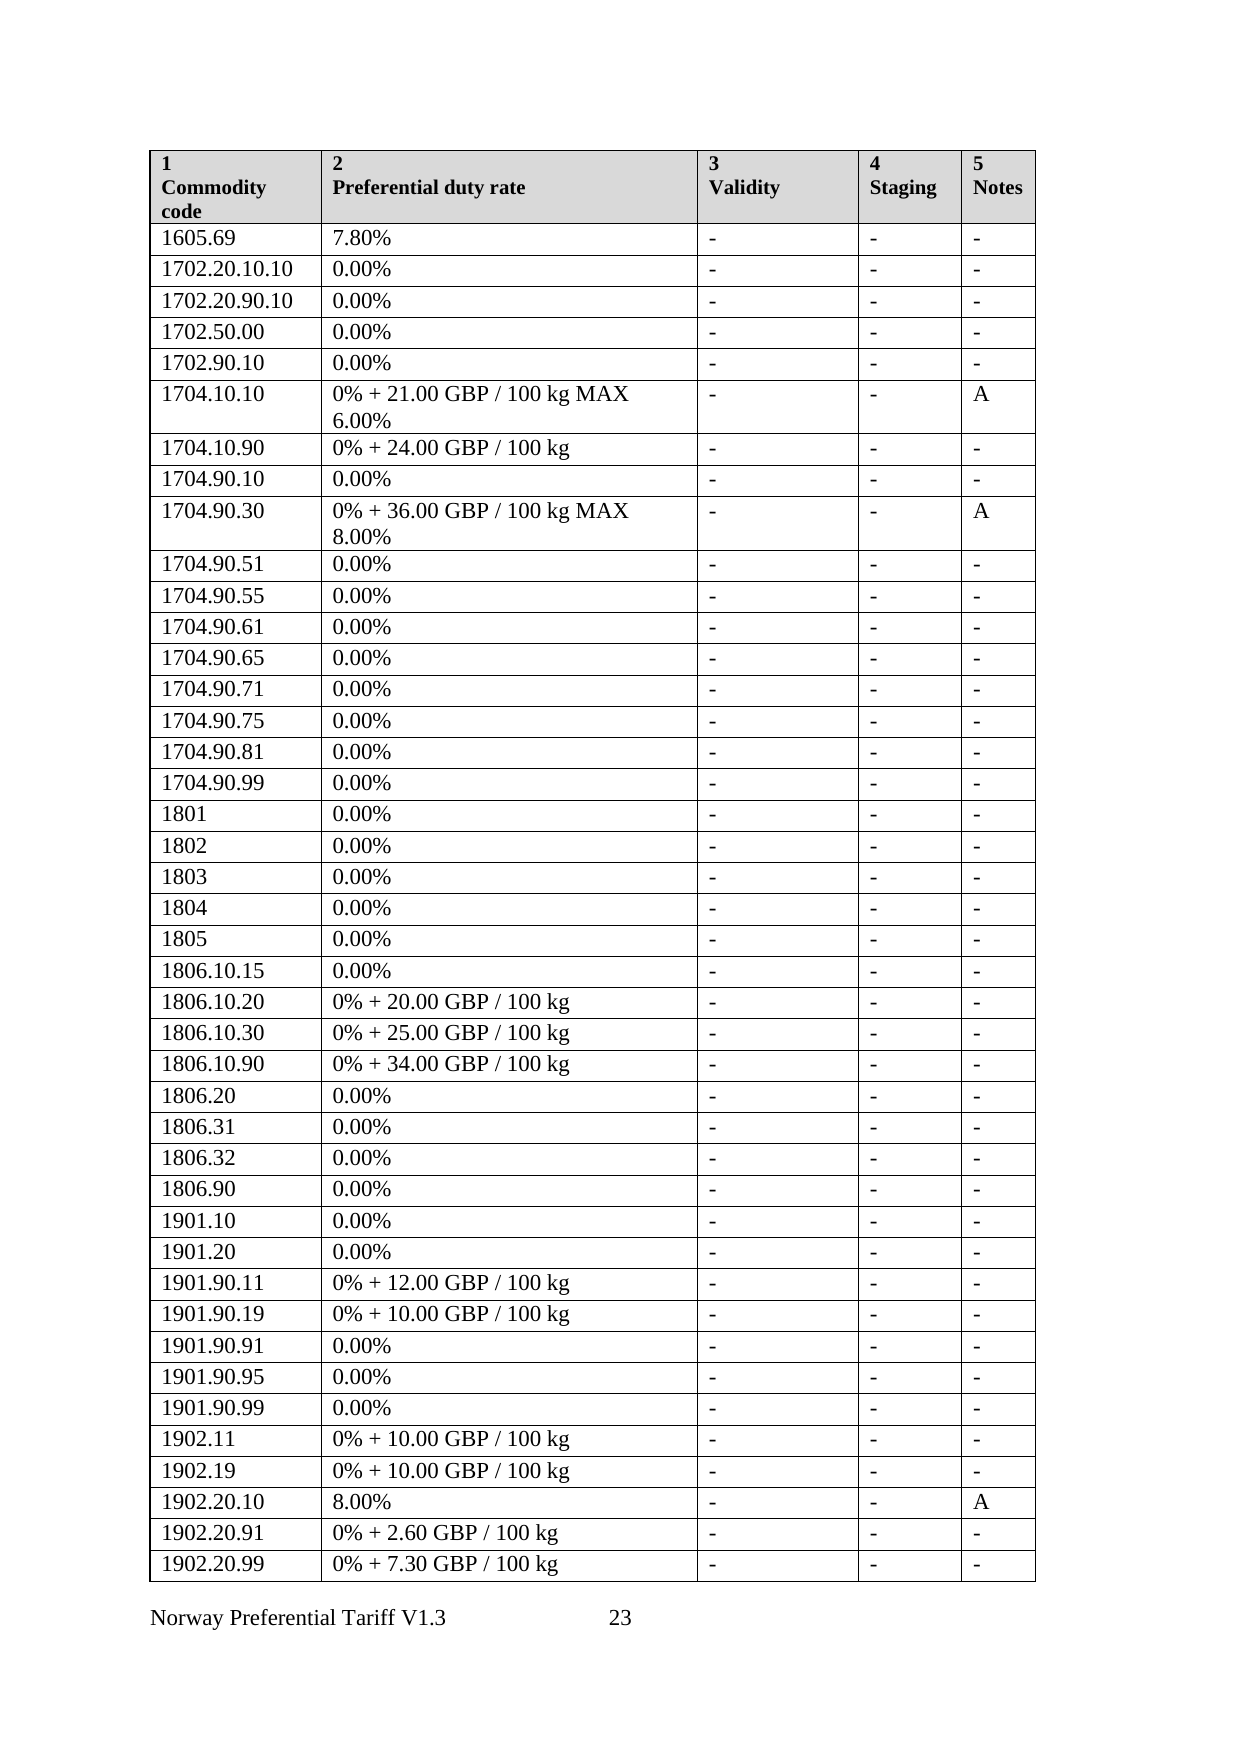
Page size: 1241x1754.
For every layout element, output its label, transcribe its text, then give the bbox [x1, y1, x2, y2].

table_cell 0.00% [322, 894, 697, 924]
table_cell 1803 [151, 863, 321, 893]
table_cell - [962, 1019, 1035, 1049]
table_cell 1902.20.10 [151, 1488, 321, 1518]
table_cell 1704.90.81 [151, 738, 321, 768]
table_cell - [698, 1488, 858, 1518]
table_cell 1801 [151, 801, 321, 831]
table_cell 0.00% [322, 1082, 697, 1112]
table_cell - [859, 1019, 961, 1049]
table_cell - [859, 1051, 961, 1081]
table_cell 0.00% [322, 256, 697, 286]
table_cell - [859, 582, 961, 612]
table_cell - [962, 582, 1035, 612]
table_cell - [962, 224, 1035, 254]
table_cell 0% + 7.30 GBP / 100 kg [322, 1551, 697, 1581]
table_header 3 Validity [698, 151, 858, 223]
table_cell - [962, 1113, 1035, 1143]
table_cell - [698, 926, 858, 956]
table_cell - [962, 1363, 1035, 1393]
table_cell - [962, 1207, 1035, 1237]
table_cell 1704.10.10 [151, 381, 321, 433]
table_cell 0.00% [322, 863, 697, 893]
table_cell - [859, 1394, 961, 1424]
table_cell - [859, 1301, 961, 1331]
table_cell - [962, 1238, 1035, 1268]
table_cell - [859, 988, 961, 1018]
table_cell - [698, 349, 858, 379]
table_cell 0% + 10.00 GBP / 100 kg [322, 1301, 697, 1331]
table_cell - [859, 349, 961, 379]
table_cell 0% + 10.00 GBP / 100 kg [322, 1426, 697, 1456]
table_cell 0.00% [322, 1113, 697, 1143]
table_cell 1806.32 [151, 1144, 321, 1174]
table_cell - [698, 381, 858, 433]
table_cell 0% + 25.00 GBP / 100 kg [322, 1019, 697, 1049]
table_cell - [859, 381, 961, 433]
table_cell 0.00% [322, 957, 697, 987]
table_cell 1704.90.55 [151, 582, 321, 612]
table_cell - [962, 1301, 1035, 1331]
table_cell 1806.10.30 [151, 1019, 321, 1049]
table_cell - [859, 1457, 961, 1487]
table_cell - [698, 1019, 858, 1049]
table_cell - [698, 1113, 858, 1143]
table_cell - [859, 1144, 961, 1174]
table_cell 0.00% [322, 1363, 697, 1393]
table_cell - [698, 256, 858, 286]
table_cell - [698, 1394, 858, 1424]
table_cell 1901.90.99 [151, 1394, 321, 1424]
table_cell 1802 [151, 832, 321, 862]
table_cell - [962, 769, 1035, 799]
table_cell 1704.90.99 [151, 769, 321, 799]
table_cell 1704.90.51 [151, 551, 321, 581]
table_cell - [698, 1082, 858, 1112]
table_cell 0% + 12.00 GBP / 100 kg [322, 1269, 697, 1299]
table_cell - [698, 707, 858, 737]
table_cell 1704.90.75 [151, 707, 321, 737]
table_cell - [698, 1301, 858, 1331]
table_cell 0% + 20.00 GBP / 100 kg [322, 988, 697, 1018]
table_cell 0.00% [322, 1144, 697, 1174]
table_cell 1902.20.91 [151, 1519, 321, 1549]
table_cell - [859, 497, 961, 549]
table_cell 1704.90.61 [151, 613, 321, 643]
table_cell A [962, 497, 1035, 549]
table_cell - [859, 1269, 961, 1299]
table_cell - [698, 738, 858, 768]
table_cell 0.00% [322, 644, 697, 674]
table_cell 1704.90.30 [151, 497, 321, 549]
table_cell - [698, 287, 858, 317]
table_cell - [698, 466, 858, 496]
table_cell - [698, 551, 858, 581]
table_cell - [859, 434, 961, 464]
table_cell - [698, 1519, 858, 1549]
table_cell 1702.20.90.10 [151, 287, 321, 317]
table_cell 1901.90.11 [151, 1269, 321, 1299]
table_cell - [962, 1519, 1035, 1549]
table_cell 1806.10.20 [151, 988, 321, 1018]
table_cell - [698, 1332, 858, 1362]
table_cell - [859, 769, 961, 799]
table_cell 0.00% [322, 769, 697, 799]
table_header 2 Preferential duty rate [322, 151, 697, 223]
table_cell 0.00% [322, 349, 697, 379]
table_cell - [698, 1176, 858, 1206]
table_cell - [962, 1051, 1035, 1081]
table_cell 1901.20 [151, 1238, 321, 1268]
table_cell - [698, 1238, 858, 1268]
table_cell - [859, 1176, 961, 1206]
table_cell 0.00% [322, 613, 697, 643]
table_cell - [859, 1332, 961, 1362]
table_cell 1704.90.65 [151, 644, 321, 674]
table_cell - [962, 434, 1035, 464]
table_cell - [859, 676, 961, 706]
table_cell 1704.90.71 [151, 676, 321, 706]
table_cell - [962, 894, 1035, 924]
table_cell A [962, 381, 1035, 433]
table_cell - [962, 613, 1035, 643]
table_cell 1704.10.90 [151, 434, 321, 464]
table_cell - [698, 1207, 858, 1237]
table_cell - [859, 1551, 961, 1581]
table_cell 1702.90.10 [151, 349, 321, 379]
table_cell - [859, 1519, 961, 1549]
table_cell - [962, 644, 1035, 674]
table_cell - [962, 256, 1035, 286]
table_cell - [962, 1269, 1035, 1299]
table_cell - [962, 318, 1035, 348]
table_cell 1702.20.10.10 [151, 256, 321, 286]
table_header 4 Staging [859, 151, 961, 223]
table_cell - [962, 1176, 1035, 1206]
table_cell 0.00% [322, 738, 697, 768]
table_cell - [859, 551, 961, 581]
table_cell - [698, 1551, 858, 1581]
table_cell 0.00% [322, 1332, 697, 1362]
table_cell 1806.10.15 [151, 957, 321, 987]
table_cell - [698, 613, 858, 643]
table_cell - [859, 1207, 961, 1237]
table_cell 0% + 21.00 GBP / 100 kg MAX 6.00% [322, 381, 697, 433]
table_cell 1806.10.90 [151, 1051, 321, 1081]
table_cell - [859, 1113, 961, 1143]
table_cell 1902.11 [151, 1426, 321, 1456]
table_cell - [859, 466, 961, 496]
table_cell - [859, 1082, 961, 1112]
table_cell - [962, 738, 1035, 768]
table_cell 1704.90.10 [151, 466, 321, 496]
table_cell - [962, 1394, 1035, 1424]
table_cell 0.00% [322, 1176, 697, 1206]
table_cell - [859, 863, 961, 893]
table_cell - [962, 832, 1035, 862]
table_cell - [962, 287, 1035, 317]
table_cell 1805 [151, 926, 321, 956]
table_cell - [859, 644, 961, 674]
table_cell - [698, 318, 858, 348]
table_cell 0% + 10.00 GBP / 100 kg [322, 1457, 697, 1487]
table_cell 1902.19 [151, 1457, 321, 1487]
table_cell 0% + 36.00 GBP / 100 kg MAX 8.00% [322, 497, 697, 549]
table_cell - [859, 1238, 961, 1268]
table_cell - [698, 1051, 858, 1081]
table_cell - [859, 1426, 961, 1456]
table_cell - [698, 801, 858, 831]
table_cell - [698, 769, 858, 799]
table_cell - [962, 349, 1035, 379]
table_cell - [962, 1457, 1035, 1487]
table_cell - [698, 676, 858, 706]
table_cell 0.00% [322, 926, 697, 956]
table_cell - [859, 707, 961, 737]
table_cell - [698, 434, 858, 464]
table_cell A [962, 1488, 1035, 1518]
table_cell - [698, 863, 858, 893]
table_cell 0.00% [322, 551, 697, 581]
table_cell 1901.10 [151, 1207, 321, 1237]
table_cell 1806.31 [151, 1113, 321, 1143]
table_cell 0.00% [322, 582, 697, 612]
table_cell 0% + 34.00 GBP / 100 kg [322, 1051, 697, 1081]
table_cell 8.00% [322, 1488, 697, 1518]
table_cell 1702.50.00 [151, 318, 321, 348]
table_cell - [859, 318, 961, 348]
table_cell - [698, 894, 858, 924]
table_header 1 Commodity code [151, 151, 321, 223]
table_cell - [859, 1488, 961, 1518]
table_cell - [859, 287, 961, 317]
table_cell - [698, 1363, 858, 1393]
table_cell - [962, 551, 1035, 581]
table_cell - [698, 1269, 858, 1299]
table_cell 1605.69 [151, 224, 321, 254]
table_cell 1804 [151, 894, 321, 924]
table_cell 0.00% [322, 1207, 697, 1237]
table_cell - [962, 1082, 1035, 1112]
table_cell - [962, 707, 1035, 737]
table_cell 0.00% [322, 1238, 697, 1268]
table_cell - [859, 224, 961, 254]
table_cell - [962, 1551, 1035, 1581]
table_cell - [698, 1144, 858, 1174]
table_cell 0.00% [322, 318, 697, 348]
table_cell - [962, 988, 1035, 1018]
table_cell - [859, 256, 961, 286]
table_cell - [962, 466, 1035, 496]
table_cell - [859, 738, 961, 768]
table_cell 1901.90.91 [151, 1332, 321, 1362]
table_cell - [698, 497, 858, 549]
table_cell - [962, 926, 1035, 956]
table_cell - [859, 894, 961, 924]
table_cell 1806.20 [151, 1082, 321, 1112]
table_cell 0.00% [322, 287, 697, 317]
table_cell - [698, 988, 858, 1018]
table_cell 1902.20.99 [151, 1551, 321, 1581]
table_cell - [698, 1426, 858, 1456]
table_cell 0.00% [322, 676, 697, 706]
table_cell - [962, 863, 1035, 893]
table_cell - [859, 832, 961, 862]
table_cell - [962, 1332, 1035, 1362]
table_cell - [698, 957, 858, 987]
table_cell - [859, 613, 961, 643]
table_cell - [962, 801, 1035, 831]
table_header 5 Notes [962, 151, 1035, 223]
table_cell - [698, 224, 858, 254]
table_cell 1901.90.19 [151, 1301, 321, 1331]
table_cell 7.80% [322, 224, 697, 254]
table_cell 0.00% [322, 707, 697, 737]
table_cell 1806.90 [151, 1176, 321, 1206]
table_cell - [859, 957, 961, 987]
table_cell - [962, 1144, 1035, 1174]
table_cell 1901.90.95 [151, 1363, 321, 1393]
table_cell - [698, 1457, 858, 1487]
table_cell 0% + 24.00 GBP / 100 kg [322, 434, 697, 464]
table_cell - [859, 801, 961, 831]
table_cell 0% + 2.60 GBP / 100 kg [322, 1519, 697, 1549]
table_cell - [698, 644, 858, 674]
table_cell - [962, 1426, 1035, 1456]
table_cell - [698, 582, 858, 612]
table_cell - [859, 926, 961, 956]
table_cell 0.00% [322, 1394, 697, 1424]
table_cell 0.00% [322, 832, 697, 862]
table_cell - [962, 676, 1035, 706]
table_cell - [859, 1363, 961, 1393]
table_cell 0.00% [322, 801, 697, 831]
table_cell 0.00% [322, 466, 697, 496]
table_cell - [962, 957, 1035, 987]
table_cell - [698, 832, 858, 862]
